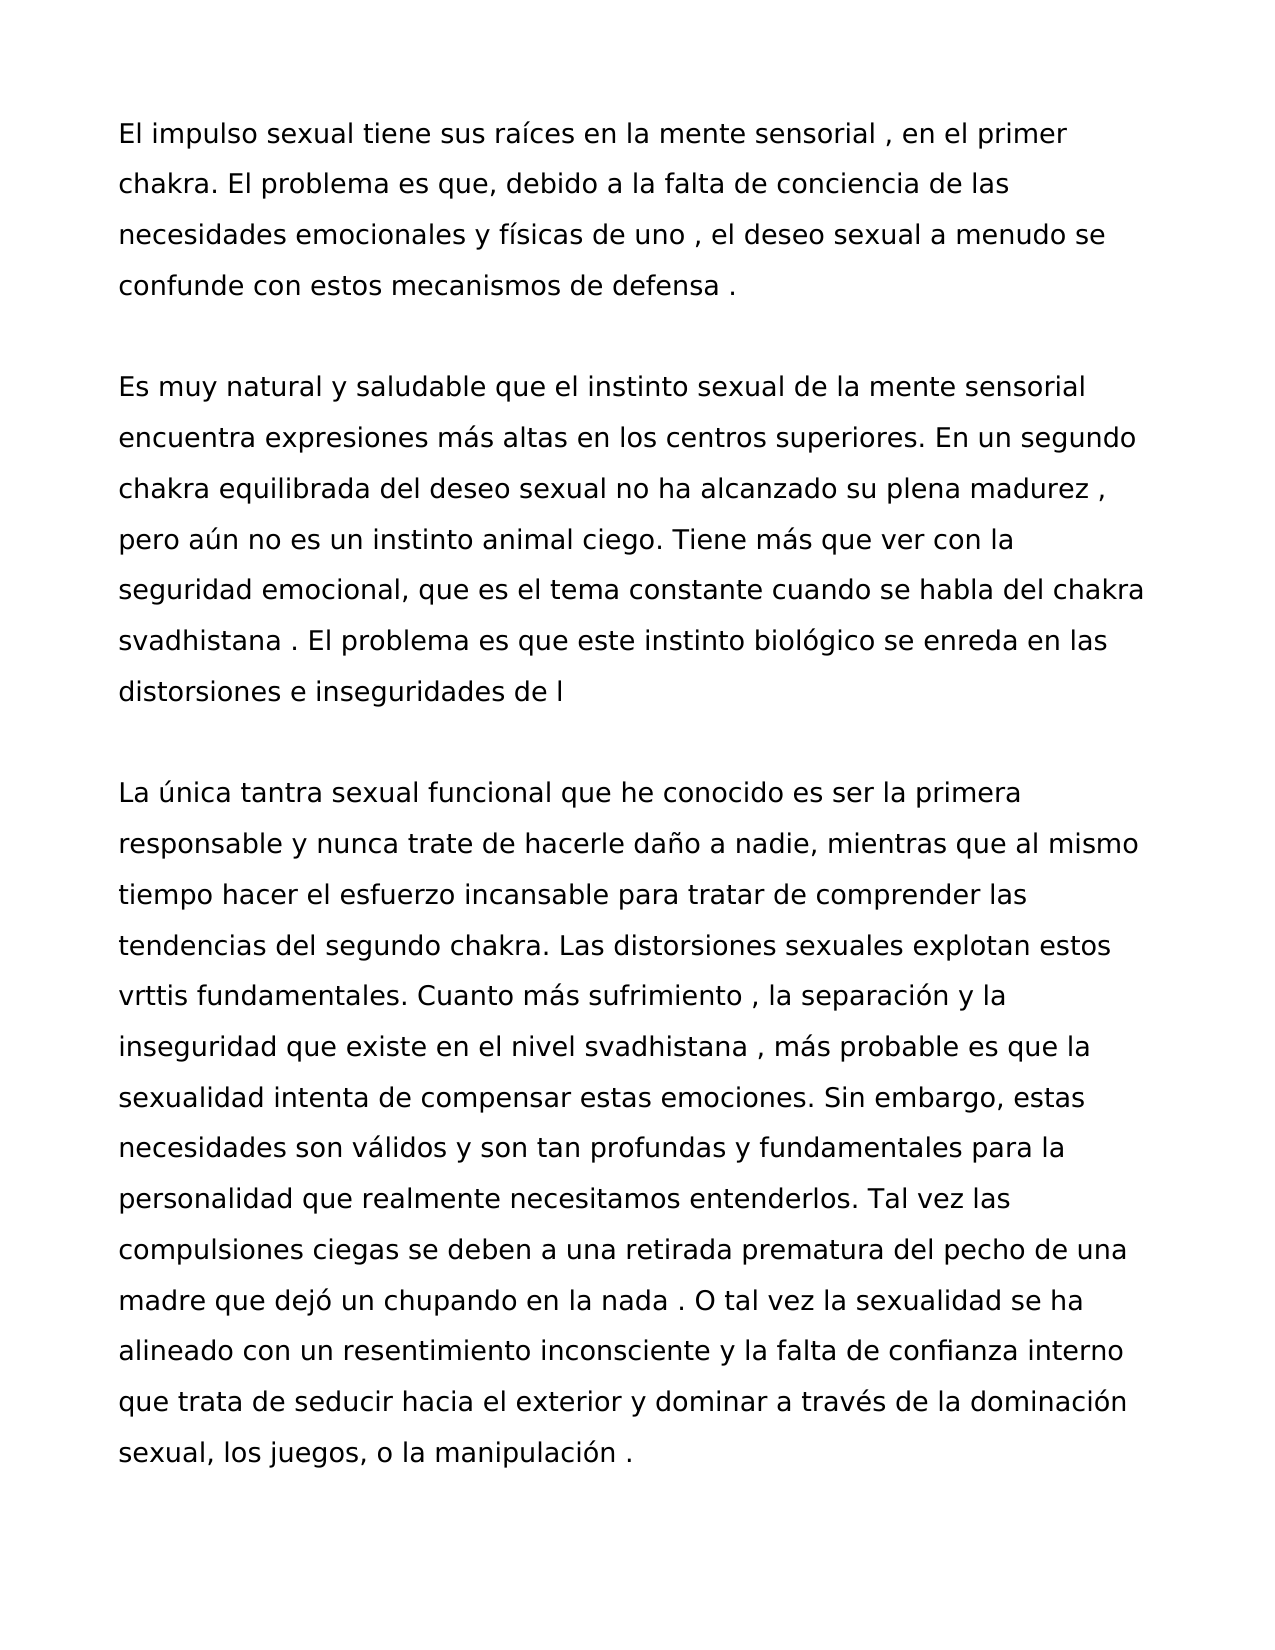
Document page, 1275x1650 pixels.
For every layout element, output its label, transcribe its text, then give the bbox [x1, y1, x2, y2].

text El impulso sexual tiene sus raíces en la mente sensorial , en el primer chakra. El problema es que, debido a la falta de conciencia de las necesidades emocionales y físicas de uno , el deseo sexual a menudo se confunde con estos mecanismos de defensa . Es muy natural y saludable que el instinto sexual de la mente sensorial encuentra expresiones más altas en los centros superiores. En un segundo chakra equilibrada del deseo sexual no ha alcanzado su plena madurez , pero aún no es un instinto animal ciego. Tiene más que ver con la seguridad emocional, que es el tema constante cuando se habla del chakra svadhistana . El problema es que este instinto biológico se enreda en las distorsiones e inseguridades de l La única tantra sexual funcional que he conocido es ser la primera responsable y nunca trate de hacerle daño a nadie, mientras que al mismo tiempo hacer el esfuerzo incansable para tratar de comprender las tendencias del segundo chakra. Las distorsiones sexuales explotan estos vrttis fundamentales. Cuanto más sufrimiento , la separación y la inseguridad que existe en el nivel svadhistana , más probable es que la sexualidad intenta de compensar estas emociones. Sin embargo, estas necesidades son válidos y son tan profundas y fundamentales para la personalidad que realmente necesitamos entenderlos. Tal vez las compulsiones ciegas se deben a una retirada prematura del pecho de una madre que dejó un chupando en la nada . O tal vez la sexualidad se ha alineado con un resentimiento inconsciente y la falta de confianza interno que trata de seducir hacia el exterior y dominar a través de la dominación sexual, los juegos, o la manipulación . [118, 118, 1157, 1519]
